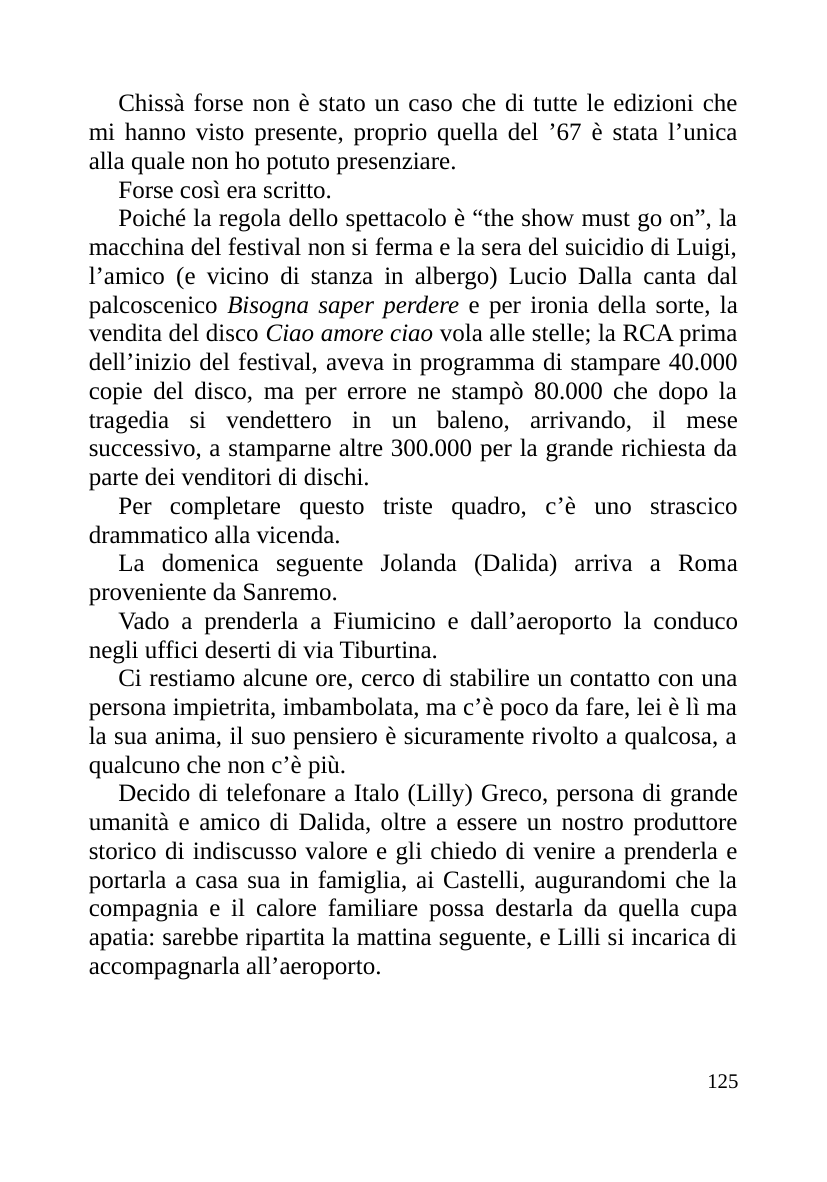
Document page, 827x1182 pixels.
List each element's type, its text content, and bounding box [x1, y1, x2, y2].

text Per completare questo triste quadro, c’è uno strascico drammatico alla vicenda. [88, 491, 738, 548]
text Decido di telefonare a Italo (Lilly) Greco, persona di grande umanità e amico di Dalida, oltre a essere un nostro produttore storico di indiscusso valore e gli chiedo di venire a prenderla e portarla a casa sua in famiglia, ai Castelli, augurandomi che la compagnia e il calore familiare possa destarla da quella cupa apatia: sarebbe ripartita la mattina seguente, e Lilli si incarica di accompagnarla all’aeroporto. [88, 778, 738, 980]
text Vado a prenderla a Fiumicino e dall’aeroporto la conduco negli uffici deserti di via Tiburtina. [88, 606, 738, 663]
text Forse così era scritto. [88, 175, 738, 203]
text Ci restiamo alcune ore, cerco di stabilire un contatto con una persona impietrita, imbambolata, ma c’è poco da fare, lei è lì ma la sua anima, il suo pensiero è sicuramente rivolto a qualcosa, a qualcuno che non c’è più. [88, 663, 738, 778]
text Poiché la regola dello spettacolo è “the show must go on”, la macchina del festival non si ferma e la sera del suicidio di Luigi, l’amico (e vicino di stanza in albergo) Lucio Dalla canta dal palcoscenico Bisogna saper perdere e per ironia della sorte, la vendita del disco Ciao amore ciao vola alle stelle; la RCA prima dell’inizio del festival, aveva in programma di stampare 40.000 copie del disco, ma per errore ne stampò 80.000 che dopo la tragedia si vendettero in un baleno, arrivando, il mese successivo, a stamparne altre 300.000 per la grande richiesta da parte dei venditori di dischi. [88, 203, 738, 491]
text La domenica seguente Jolanda (Dalida) arriva a Roma proveniente da Sanremo. [88, 548, 738, 606]
text Chissà forse non è stato un caso che di tutte le edizioni che mi hanno visto presente, proprio quella del ’67 è stata l’unica alla quale non ho potuto presenziare. [88, 88, 738, 175]
